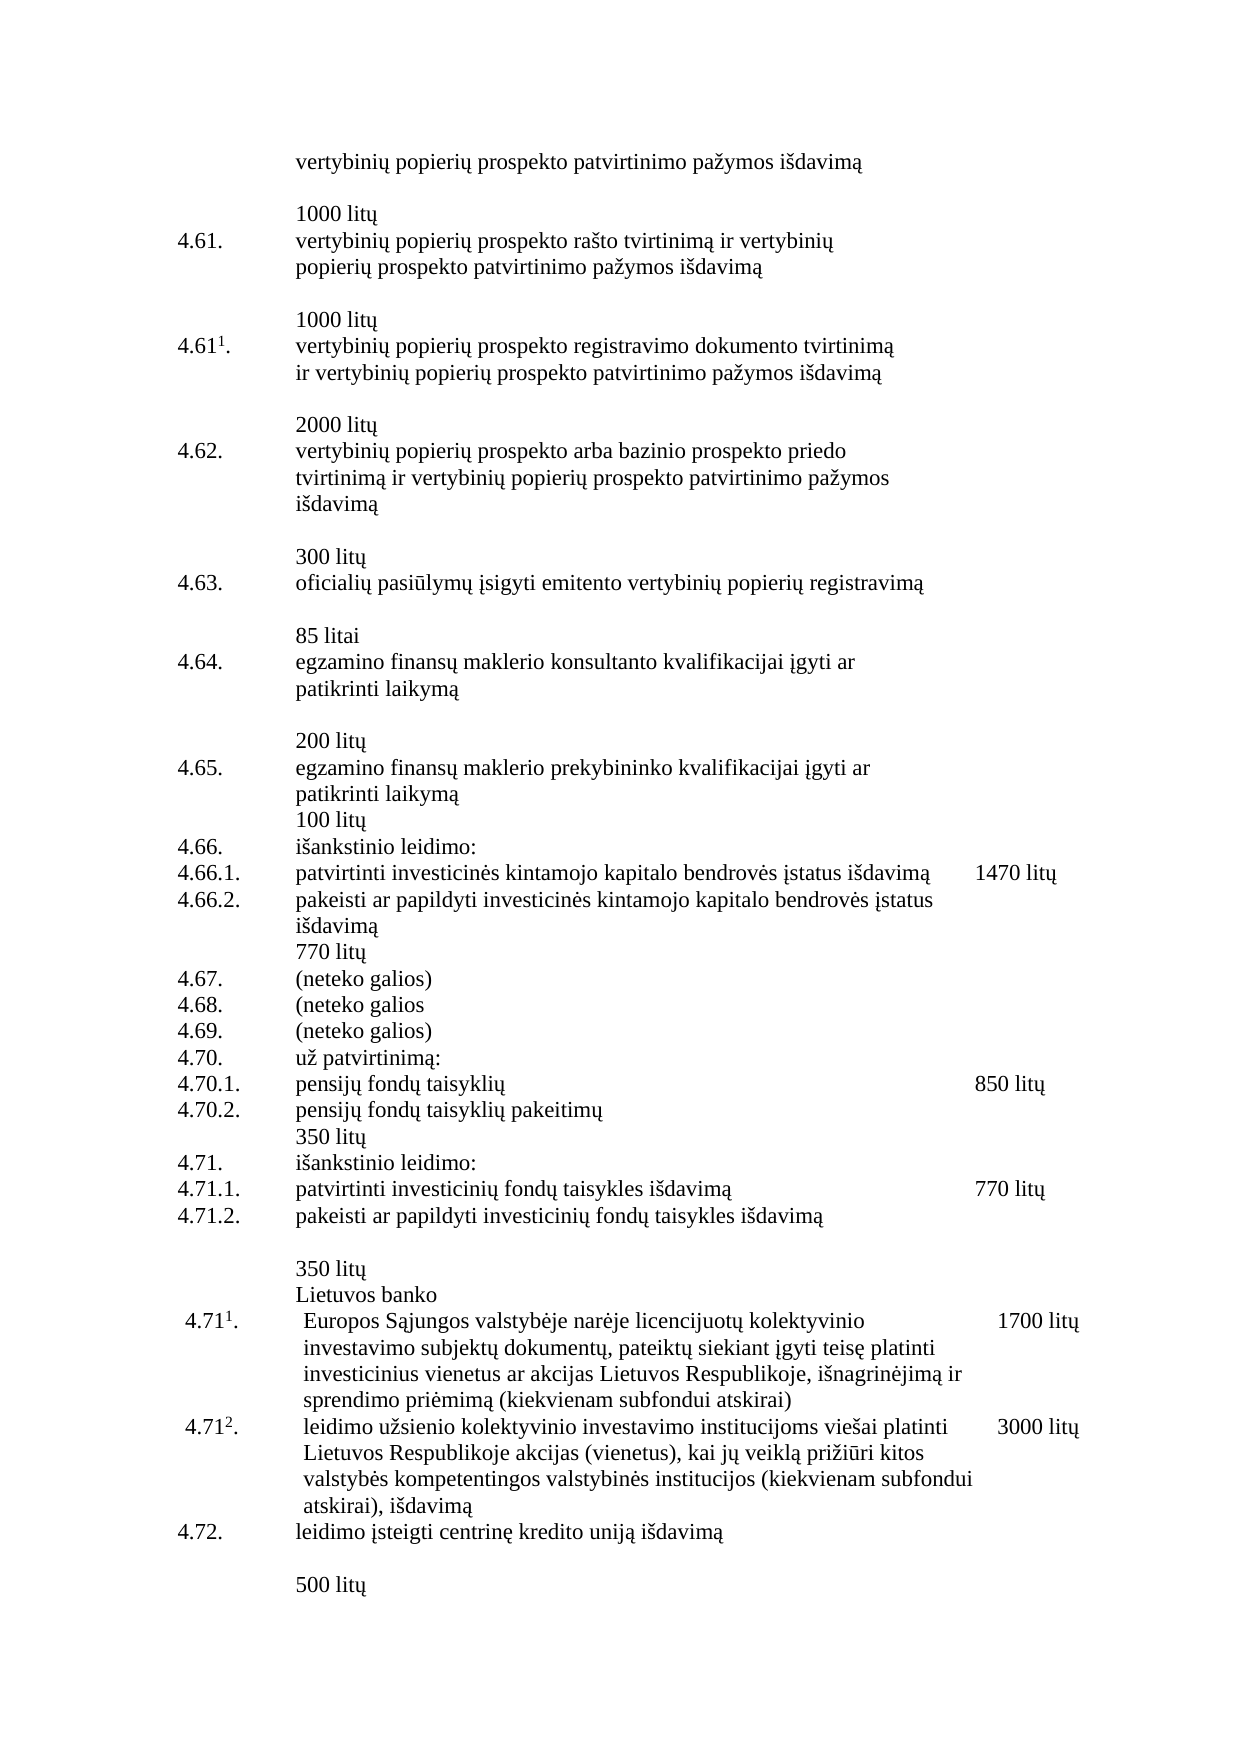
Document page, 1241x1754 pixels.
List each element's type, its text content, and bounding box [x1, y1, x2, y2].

text 4.66. išankstinio leidimo: [177, 833, 945, 859]
text 4.66.2. pakeisti ar papildyti investicinės kintamojo kapitalo bendrovės įstatus [177, 886, 945, 912]
text 4.64. egzamino finansų maklerio konsultanto kvalifikacijai įgyti ar patikrinti laikymą 200 litų [177, 648, 945, 754]
text tvirtinimą ir vertybinių popierių prospekto patvirtinimo pažymos [177, 464, 1122, 490]
text 4.62. vertybinių popierių prospekto arba bazinio prospekto priedo [177, 438, 1122, 464]
text 4.71.1. patvirtinti investicinių fondų taisykles išdavimą 770 litų [177, 1176, 1181, 1202]
text 4.61. vertybinių popierių prospekto rašto tvirtinimą ir vertybinių [177, 227, 1122, 253]
table_cell 3000 litų [986, 1413, 1144, 1518]
table_header 1700 litų [986, 1307, 1144, 1413]
text 4.611. vertybinių popierių prospekto registravimo dokumento tvirtinimą [177, 332, 1122, 358]
text 4.71. išankstinio leidimo: [177, 1149, 945, 1176]
text patikrinti laikymą 100 litų [177, 780, 945, 833]
text 4.65. egzamino finansų maklerio prekybininko kvalifikacijai įgyti ar [177, 754, 945, 780]
text 4.63. oficialių pasiūlymų įsigyti emitento vertybinių popierių registravimą 85 litai [177, 569, 945, 648]
text 4.69. (neteko galios) [177, 1017, 945, 1044]
text 4.68. (neteko galios [177, 991, 945, 1017]
table_cell 4.712. [174, 1413, 292, 1518]
text Lietuvos banko [177, 1281, 945, 1307]
text vertybinių popierių prospekto patvirtinimo pažymos išdavimą 1000 litų [177, 148, 945, 227]
text 4.67. (neteko galios) [177, 965, 945, 991]
text popierių prospekto patvirtinimo pažymos išdavimą 1000 litų [177, 253, 945, 332]
text 4.66.1. patvirtinti investicinės kintamojo kapitalo bendrovės įstatus išdavimą 1470 litų [177, 859, 1078, 886]
table_cell leidimo užsienio kolektyvinio investavimo institucijoms viešai platinti Lietuvos Respublikoje akcijas (vienetus), kai jų veiklą prižiūri kitos valstybės kompetentingos valstybinės institucijos (kiekvienam subfondui atskirai), išdavimą [292, 1413, 986, 1518]
text 4.70. už patvirtinimą: [177, 1044, 945, 1070]
text 4.72. leidimo įsteigti centrinę kredito uniją išdavimą 500 litų [177, 1518, 945, 1597]
text išdavimą 770 litų [177, 912, 945, 965]
text išdavimą 300 litų [177, 490, 945, 569]
text ir vertybinių popierių prospekto patvirtinimo pažymos išdavimą 2000 litų [177, 358, 945, 438]
text 4.70.1. pensijų fondų taisyklių 850 litų [177, 1070, 1167, 1096]
text 4.70.2. pensijų fondų taisyklių pakeitimų 350 litų [177, 1096, 945, 1149]
table_header 4.711. [174, 1307, 292, 1413]
text 4.71.2. pakeisti ar papildyti investicinių fondų taisykles išdavimą 350 litų [177, 1202, 945, 1281]
table_header Europos Sąjungos valstybėje narėje licencijuotų kolektyvinio investavimo subjektų dokumentų, pateiktų siekiant įgyti teisę platinti investicinius vienetus ar akcijas Lietuvos Respublikoje, išnagrinėjimą ir sprendimo priėmimą (kiekvienam subfondui atskirai) [292, 1307, 986, 1413]
